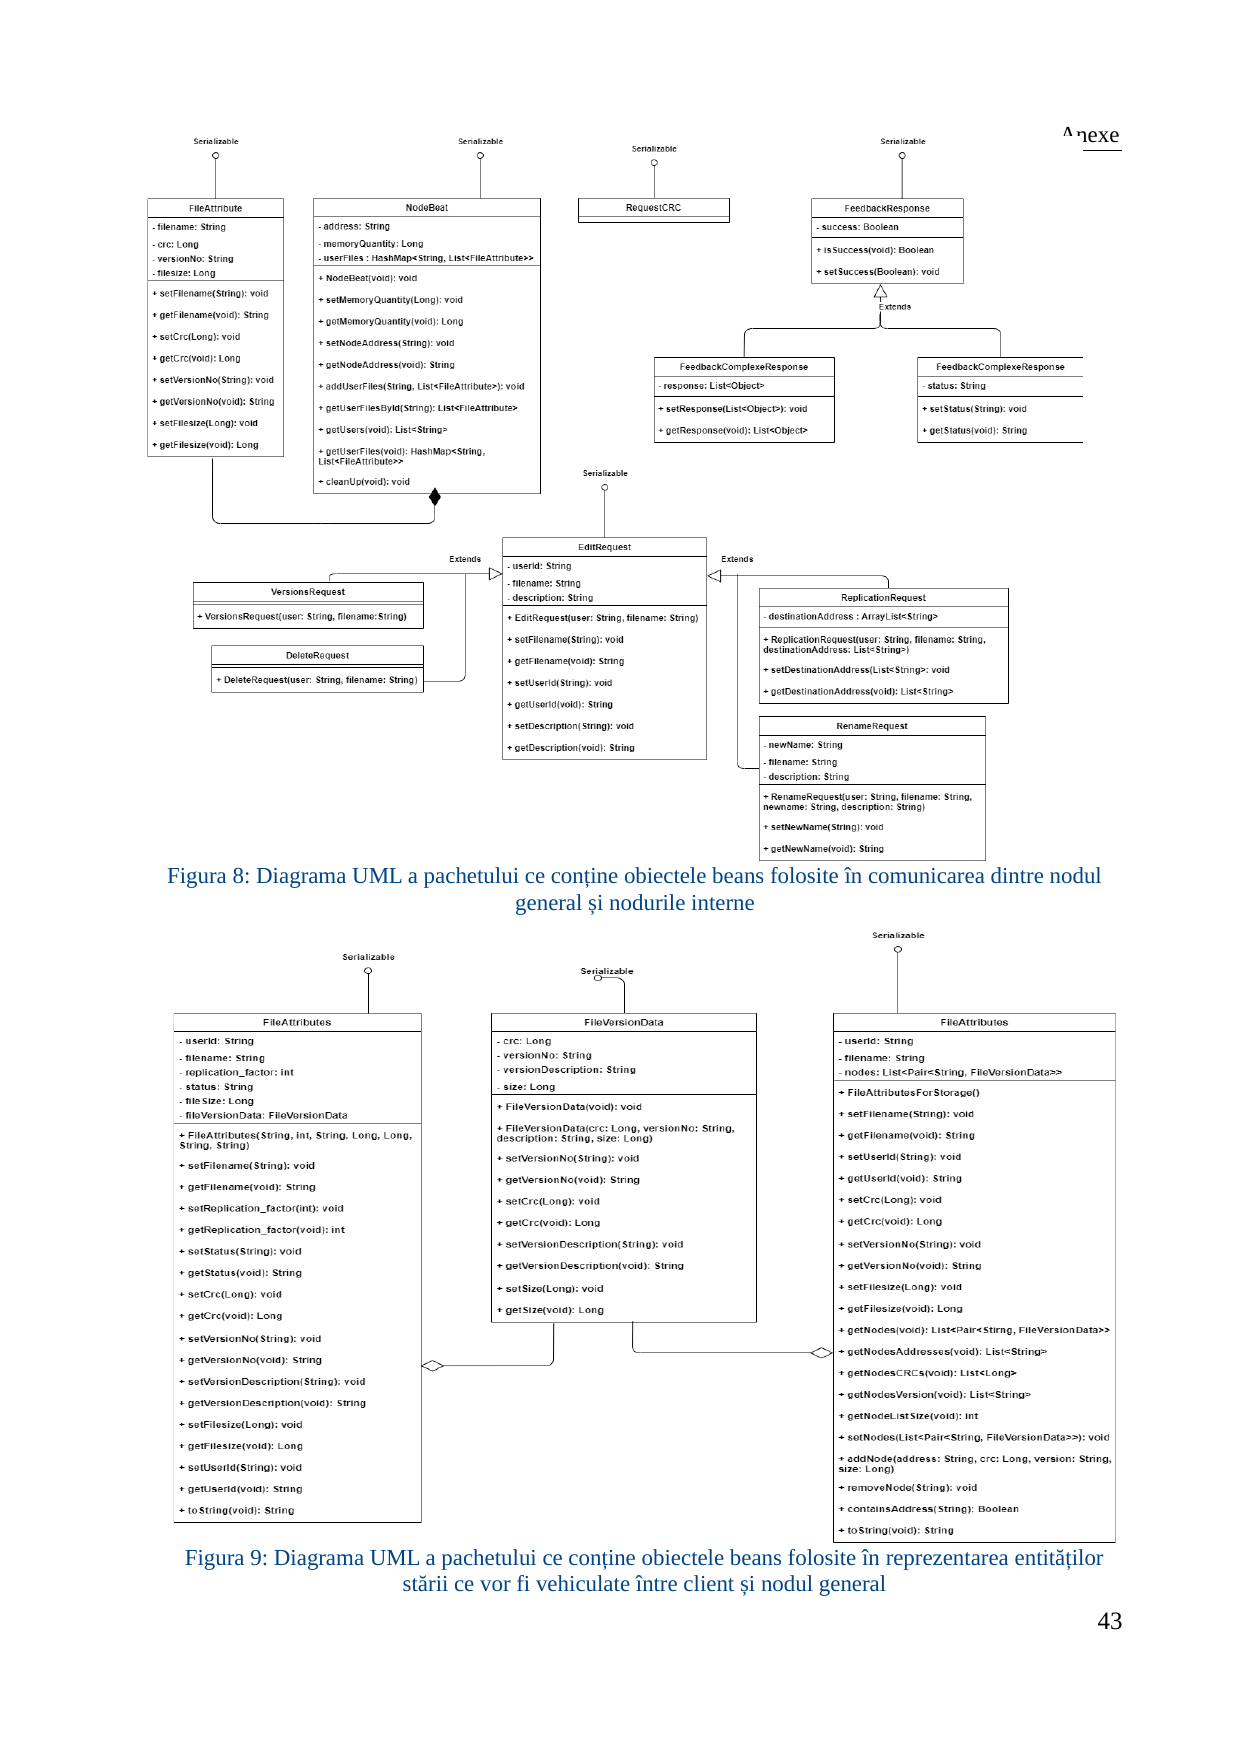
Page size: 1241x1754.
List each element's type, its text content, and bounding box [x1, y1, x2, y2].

picture [173, 930, 1116, 1544]
text Figura 8: Diagrama UML a pachetului ce conține obiectele beans folosite în comunicarea dintre nodul general și nodurile interne [148, 863, 1122, 915]
text Figura 9: Diagrama UML a pachetului ce conține obiectele beans folosite în reprezentarea entităților stării ce vor fi vehiculate între client și nodul general [174, 1544, 1116, 1596]
picture [147, 136, 1083, 863]
